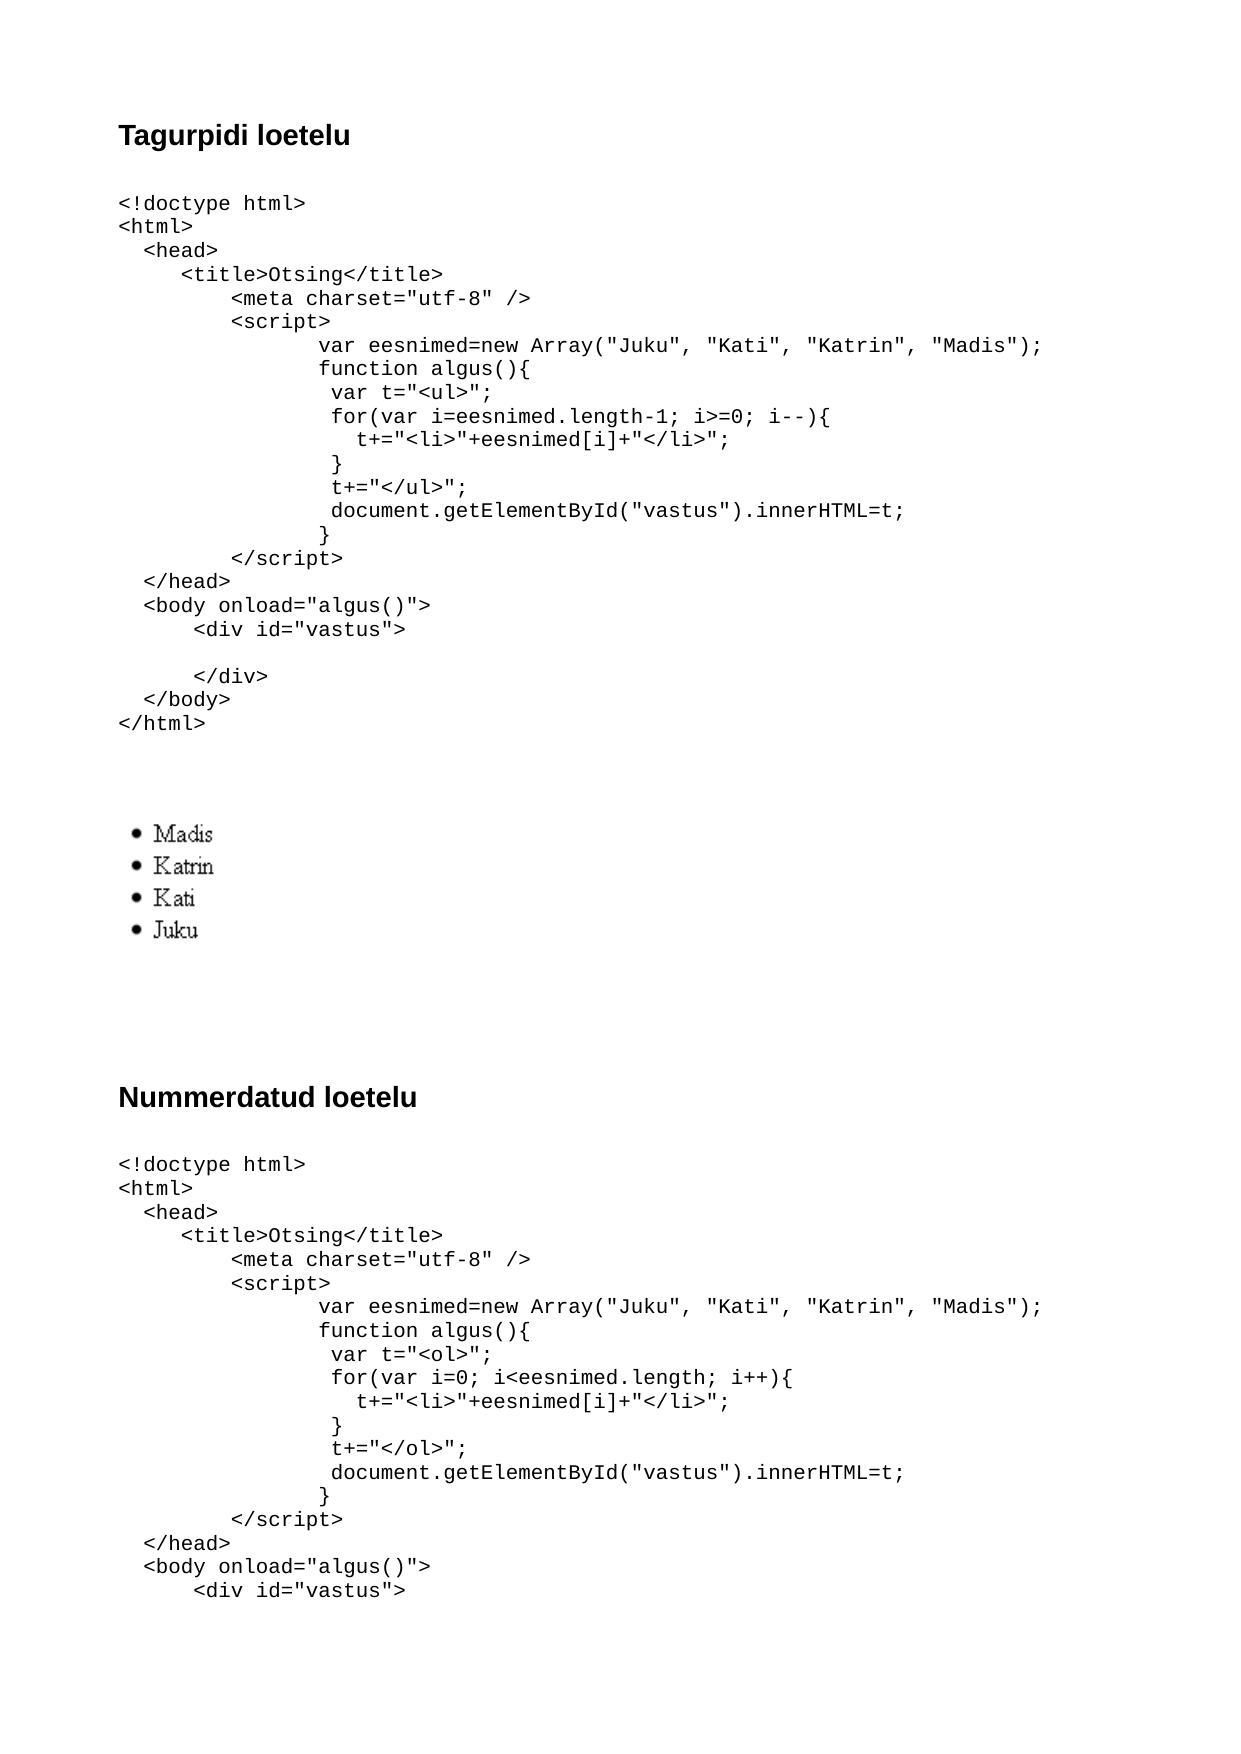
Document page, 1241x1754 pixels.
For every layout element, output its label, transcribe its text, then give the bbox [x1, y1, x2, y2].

text <title>Otsing</title> [118, 264, 1122, 287]
text </html> [118, 713, 1122, 737]
subtitle Nummerdatud loetelu [118, 1080, 1122, 1113]
text <meta charset="utf-8" /> [118, 1249, 1122, 1273]
text <head> [118, 240, 1122, 264]
text t+="<li>"+eesnimed[i]+"</li>"; [118, 1391, 1122, 1414]
text </script> [118, 1509, 1122, 1533]
text document.getElementById("vastus").innerHTML=t; [118, 1462, 1122, 1486]
text </div> [118, 666, 1122, 689]
text var eesnimed=new Array("Juku", "Kati", "Katrin", "Madis"); [118, 1296, 1122, 1320]
text } [118, 524, 1122, 548]
text for(var i=0; i<eesnimed.length; i++){ [118, 1367, 1122, 1391]
text t+="<li>"+eesnimed[i]+"</li>"; [118, 429, 1122, 453]
text var t="<ol>"; [118, 1344, 1122, 1367]
text function algus(){ [118, 358, 1122, 382]
text t+="</ol>"; [118, 1438, 1122, 1462]
text <head> [118, 1202, 1122, 1225]
text </head> [118, 571, 1122, 595]
text </body> [118, 689, 1122, 713]
subtitle Tagurpidi loetelu [118, 118, 1122, 152]
text for(var i=eesnimed.length-1; i>=0; i--){ [118, 406, 1122, 429]
text <html> [118, 1178, 1122, 1202]
text </head> [118, 1533, 1122, 1556]
text <body onload="algus()"> [118, 1556, 1122, 1580]
text <title>Otsing</title> [118, 1225, 1122, 1249]
text document.getElementById("vastus").innerHTML=t; [118, 500, 1122, 524]
text } [118, 1414, 1122, 1438]
text <!doctype html> [118, 1154, 1122, 1178]
text } [118, 453, 1122, 477]
text </script> [118, 548, 1122, 571]
text <html> [118, 217, 1122, 240]
text <script> [118, 1273, 1122, 1296]
text <div id="vastus"> [118, 1580, 1122, 1604]
text <div id="vastus"> [118, 618, 1122, 642]
text <!doctype html> [118, 193, 1122, 217]
text <meta charset="utf-8" /> [118, 287, 1122, 311]
text <script> [118, 311, 1122, 335]
text t+="</ul>"; [118, 477, 1122, 500]
text } [118, 1486, 1122, 1509]
text var eesnimed=new Array("Juku", "Kati", "Katrin", "Madis"); [118, 335, 1122, 358]
text <body onload="algus()"> [118, 595, 1122, 618]
text function algus(){ [118, 1320, 1122, 1344]
text var t="<ul>"; [118, 382, 1122, 406]
